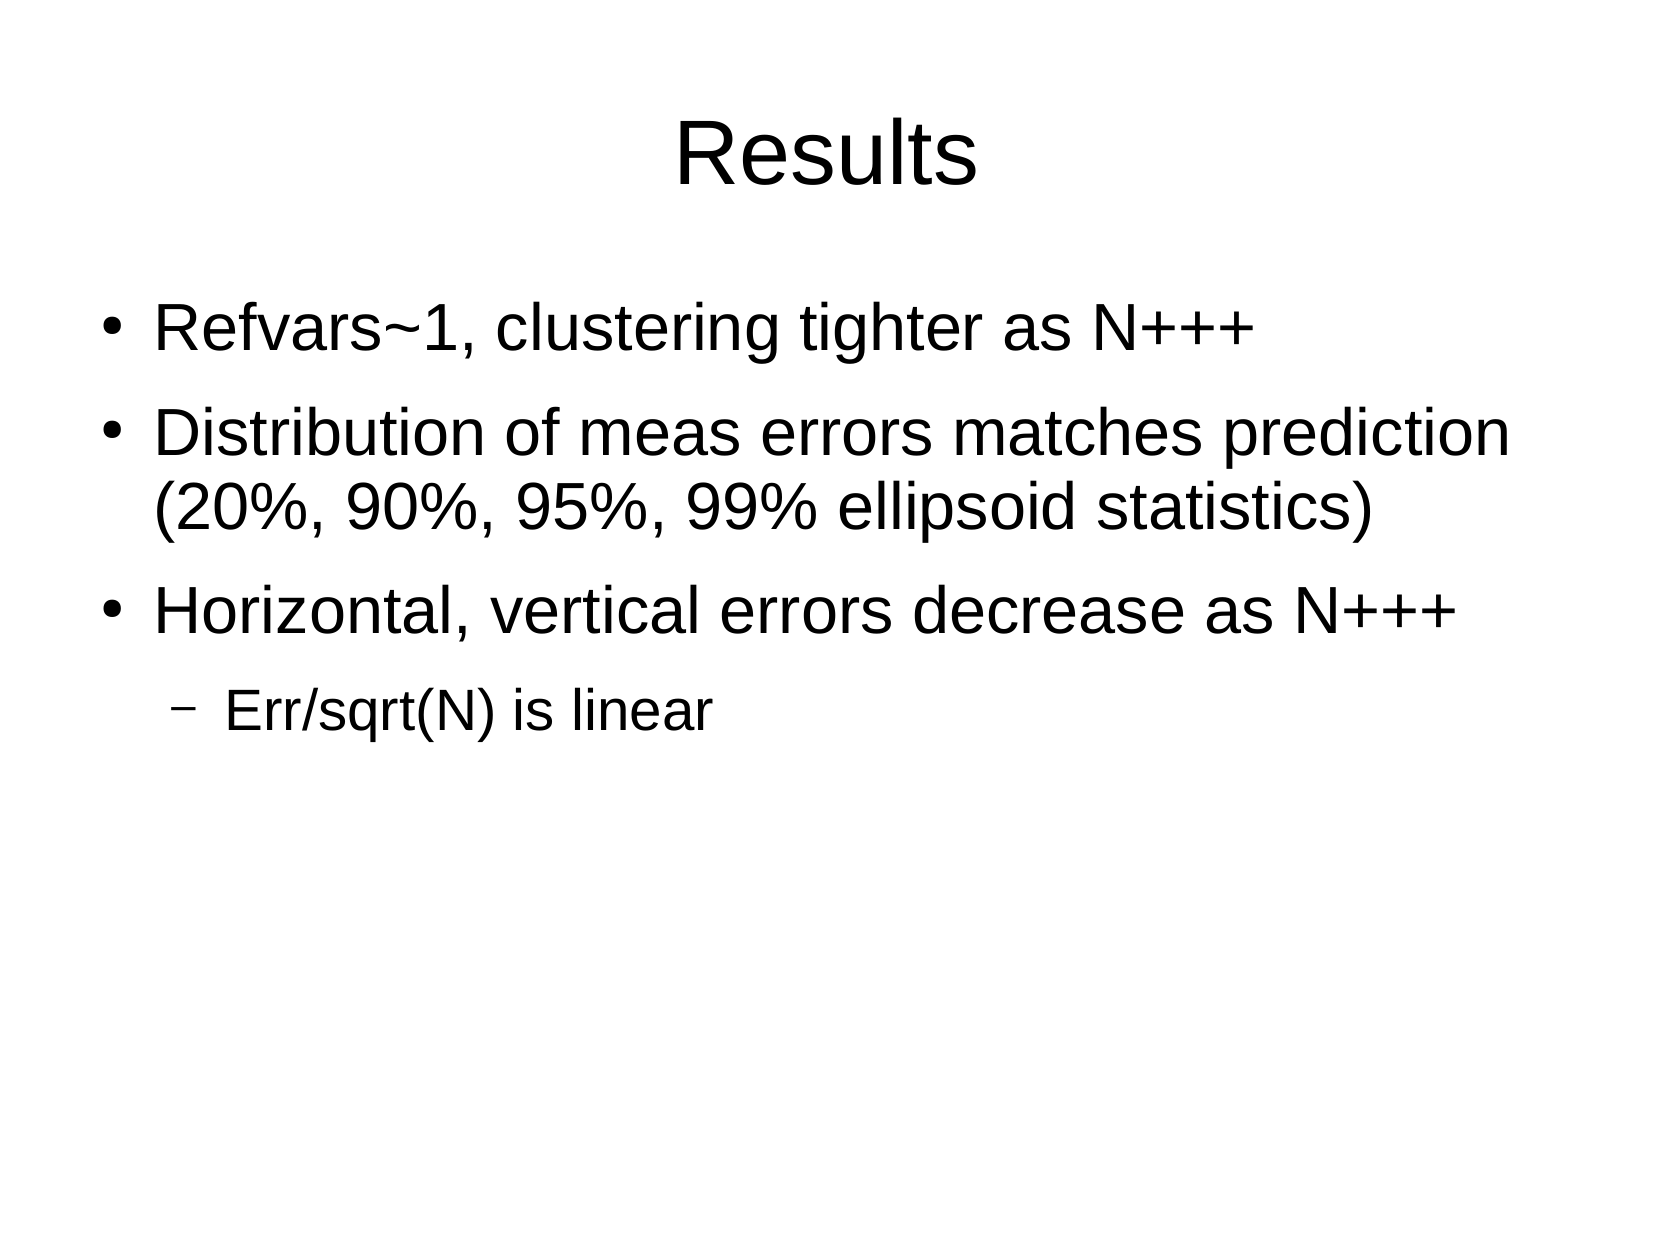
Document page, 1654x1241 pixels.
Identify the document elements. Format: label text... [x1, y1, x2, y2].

title Results [82, 49, 1571, 257]
list Refvars~1, clustering tighter as N+++ Distribution of meas errors matches prediction (20%, 90%, 95%, 99% ellipsoid statistics) Horizontal, vertical errors decrease as N+++ Err/sqrt(N) is linear [82, 290, 1571, 1010]
